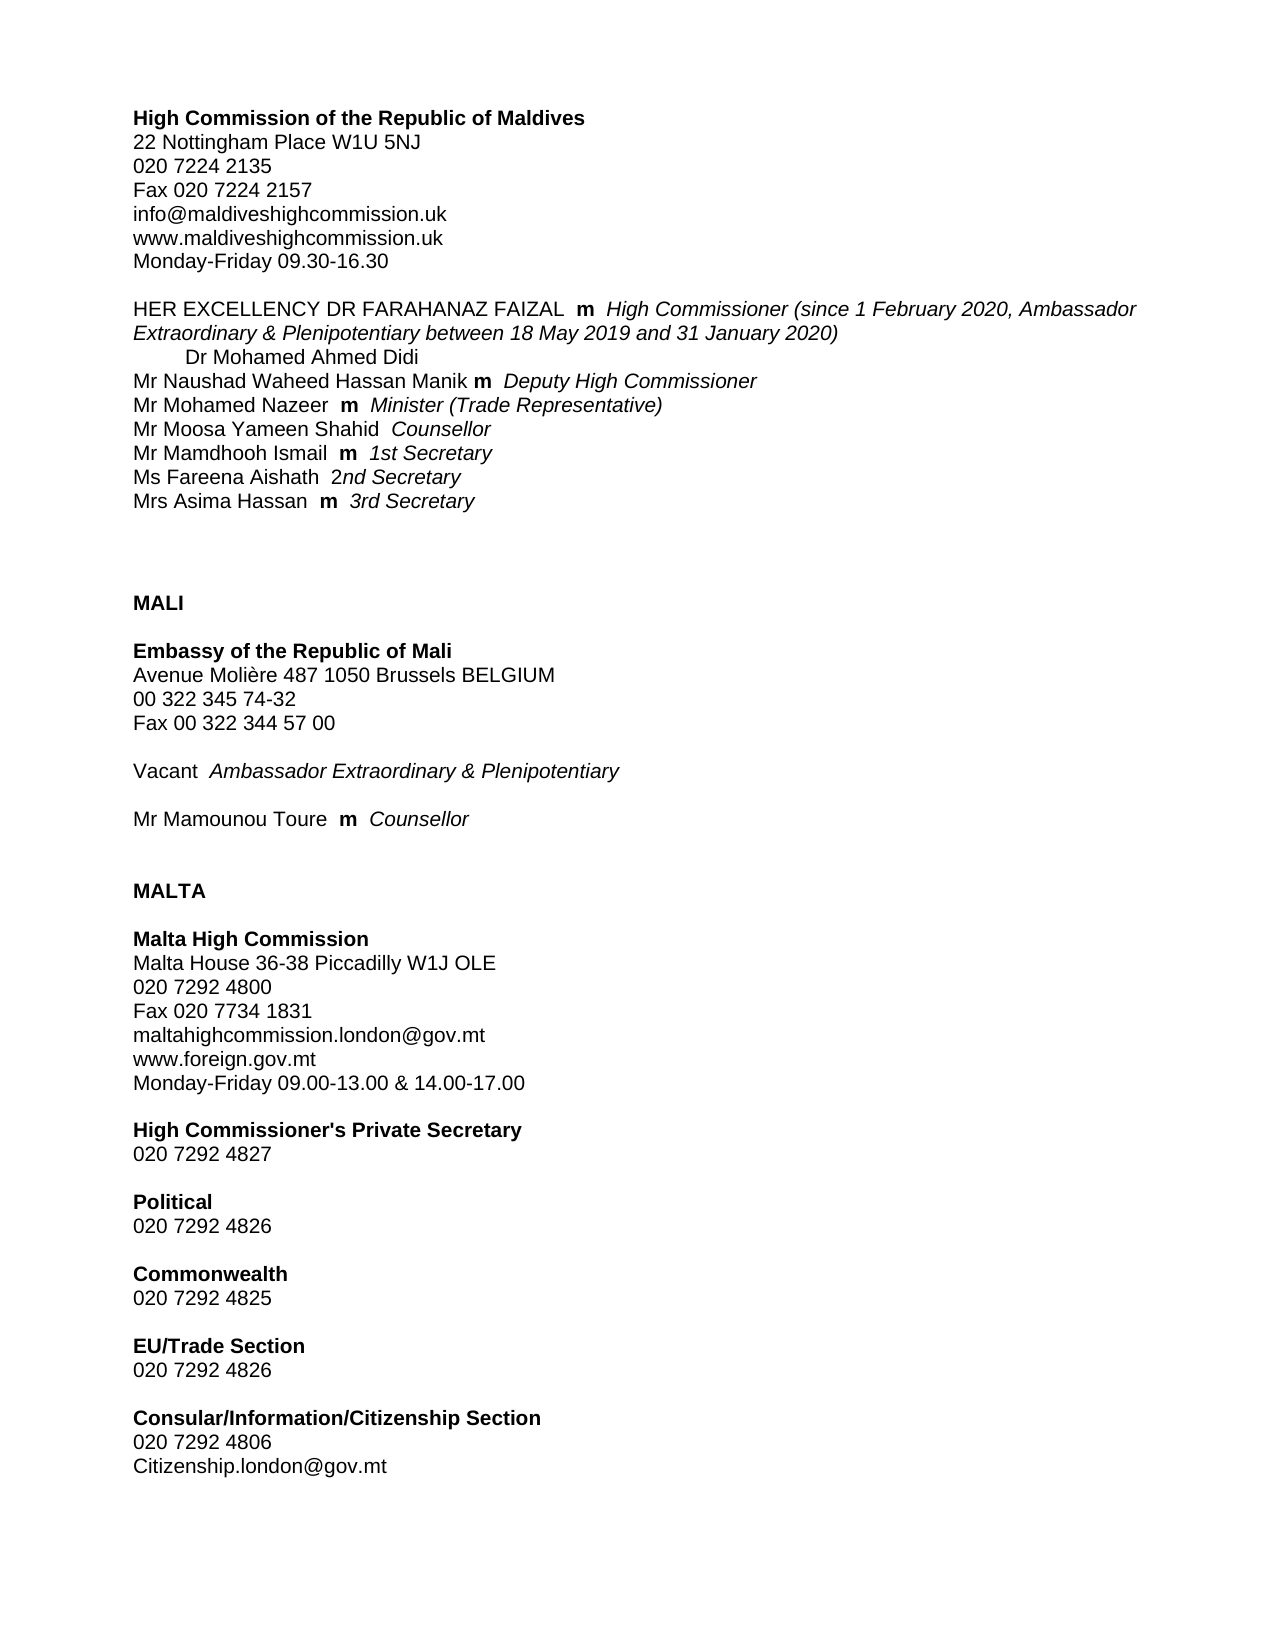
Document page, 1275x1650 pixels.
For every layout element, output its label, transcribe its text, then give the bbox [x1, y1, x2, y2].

text Malta House 36-38 Piccadilly W1J OLE [133, 951, 1181, 974]
text MALTA [133, 879, 1181, 903]
text MALI [133, 591, 1181, 615]
text Ms Fareena Aishath 2nd Secretary [133, 465, 1181, 489]
text Monday-Friday 09.00-13.00 & 14.00-17.00 [133, 1070, 1181, 1094]
text www.foreign.gov.mt [133, 1046, 1181, 1070]
text 020 7292 4826 [133, 1358, 1181, 1382]
text Fax 020 7734 1831 [133, 998, 1181, 1022]
text maltahighcommission.london@gov.mt [133, 1022, 1181, 1046]
text EU/Trade Section [133, 1334, 1181, 1358]
text 020 7224 2135 [133, 153, 1181, 177]
text Mrs Asima Hassan m 3rd Secretary [133, 489, 1181, 513]
text 020 7292 4826 [133, 1214, 1181, 1238]
subtitle High Commission of the Republic of Maldives [133, 106, 1181, 129]
text Political [133, 1190, 1181, 1214]
text info@maldiveshighcommission.uk [133, 201, 1181, 225]
text www.maldiveshighcommission.uk [133, 225, 1181, 249]
text HER EXCELLENCY DR FARAHANAZ FAIZAL m High Commissioner (since 1 February 2020, Ambassador Extraordinary & Plenipotentiary between 18 May 2019 and 31 January 2020) [133, 297, 1181, 345]
text Dr Mohamed Ahmed Didi [133, 345, 1181, 369]
text Malta High Commission [133, 927, 1181, 951]
text 020 7292 4800 [133, 974, 1181, 998]
text Avenue Molière 487 1050 Brussels BELGIUM [133, 663, 1181, 687]
text Embassy of the Republic of Mali [133, 639, 1181, 663]
text Fax 00 322 344 57 00 [133, 711, 1181, 735]
text 00 322 345 74-32 [133, 687, 1181, 711]
text Mr Mohamed Nazeer m Minister (Trade Representative) [133, 393, 1181, 417]
text Mr Mamdhooh Ismail m 1st Secretary [133, 441, 1181, 465]
text 020 7292 4827 [133, 1142, 1181, 1166]
text Fax 020 7224 2157 [133, 177, 1181, 201]
text 22 Nottingham Place W1U 5NJ [133, 129, 1181, 153]
text 020 7292 4806 [133, 1430, 1181, 1454]
text Vacant Ambassador Extraordinary & Plenipotentiary [133, 759, 1181, 783]
text High Commissioner's Private Secretary [133, 1118, 1181, 1142]
text 020 7292 4825 [133, 1286, 1181, 1310]
text Consular/Information/Citizenship Section [133, 1406, 1181, 1430]
text Monday-Friday 09.30-16.30 [133, 249, 1181, 273]
text Mr Naushad Waheed Hassan Manik m Deputy High Commissioner [133, 369, 1181, 393]
text Citizenship.london@gov.mt [133, 1454, 1181, 1478]
text Commonwealth [133, 1262, 1181, 1286]
text Mr Mamounou Toure m Counsellor [133, 807, 1181, 831]
text Mr Moosa Yameen Shahid Counsellor [133, 417, 1181, 441]
